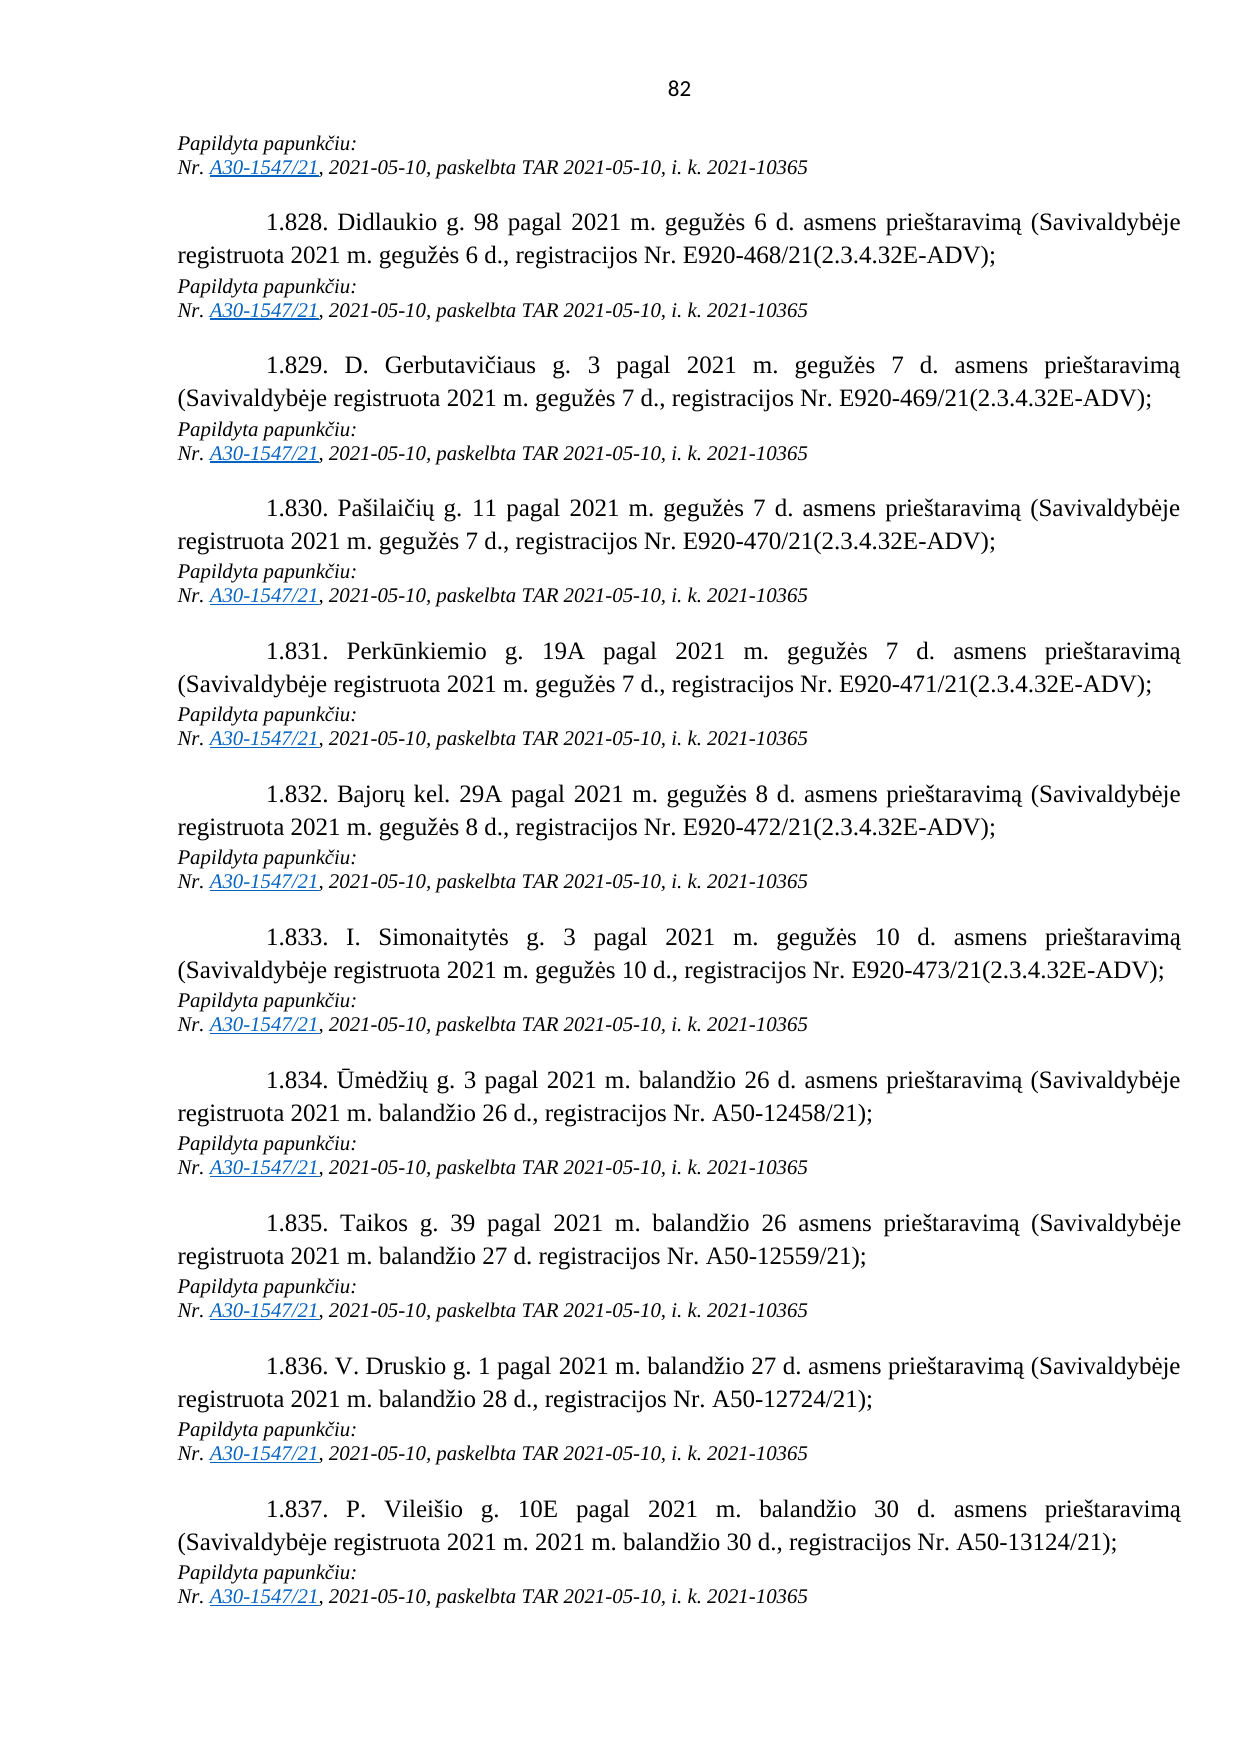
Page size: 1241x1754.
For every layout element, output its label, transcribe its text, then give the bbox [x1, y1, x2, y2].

text Nr. A30-1547/21, 2021-05-10, paskelbta TAR 2021-05-10, i. k. 2021-10365 [177, 1012, 1181, 1036]
text Papildyta papunkčiu: [177, 702, 1181, 726]
text Nr. A30-1547/21, 2021-05-10, paskelbta TAR 2021-05-10, i. k. 2021-10365 [177, 583, 1181, 607]
text Nr. A30-1547/21, 2021-05-10, paskelbta TAR 2021-05-10, i. k. 2021-10365 [177, 1155, 1181, 1179]
text 1.828. Didlaukio g. 98 pagal 2021 m. gegužės 6 d. asmens prieštaravimą (Savivaldybėje registruota 2021 m. gegužės 6 d., registracijos Nr. E920-468/21(2.3.4.32E-ADV); [177, 207, 1181, 269]
text 1.831. Perkūnkiemio g. 19A pagal 2021 m. gegužės 7 d. asmens prieštaravimą (Savivaldybėje registruota 2021 m. gegužės 7 d., registracijos Nr. E920-471/21(2.3.4.32E-ADV); [177, 636, 1181, 698]
text 1.833. I. Simonaitytės g. 3 pagal 2021 m. gegužės 10 d. asmens prieštaravimą (Savivaldybėje registruota 2021 m. gegužės 10 d., registracijos Nr. E920-473/21(2.3.4.32E-ADV); [177, 922, 1181, 984]
text Papildyta papunkčiu: [177, 845, 1181, 869]
text Papildyta papunkčiu: [177, 988, 1181, 1012]
text Nr. A30-1547/21, 2021-05-10, paskelbta TAR 2021-05-10, i. k. 2021-10365 [177, 869, 1181, 893]
text 1.837. P. Vileišio g. 10E pagal 2021 m. balandžio 30 d. asmens prieštaravimą (Savivaldybėje registruota 2021 m. 2021 m. balandžio 30 d., registracijos Nr. A50-13124/21); [177, 1494, 1181, 1556]
text Papildyta papunkčiu: [177, 1560, 1181, 1584]
text Papildyta papunkčiu: [177, 559, 1181, 583]
text Nr. A30-1547/21, 2021-05-10, paskelbta TAR 2021-05-10, i. k. 2021-10365 [177, 726, 1181, 750]
text Papildyta papunkčiu: [177, 1131, 1181, 1155]
text Papildyta papunkčiu: [177, 131, 1181, 155]
text 1.829. D. Gerbutavičiaus g. 3 pagal 2021 m. gegužės 7 d. asmens prieštaravimą (Savivaldybėje registruota 2021 m. gegužės 7 d., registracijos Nr. E920-469/21(2.3.4.32E-ADV); [177, 350, 1181, 412]
text 1.834. Ūmėdžių g. 3 pagal 2021 m. balandžio 26 d. asmens prieštaravimą (Savivaldybėje registruota 2021 m. balandžio 26 d., registracijos Nr. A50-12458/21); [177, 1065, 1181, 1127]
text Papildyta papunkčiu: [177, 1417, 1181, 1441]
text Nr. A30-1547/21, 2021-05-10, paskelbta TAR 2021-05-10, i. k. 2021-10365 [177, 298, 1181, 322]
text Nr. A30-1547/21, 2021-05-10, paskelbta TAR 2021-05-10, i. k. 2021-10365 [177, 1584, 1181, 1608]
text 1.836. V. Druskio g. 1 pagal 2021 m. balandžio 27 d. asmens prieštaravimą (Savivaldybėje registruota 2021 m. balandžio 28 d., registracijos Nr. A50-12724/21); [177, 1351, 1181, 1413]
text 1.835. Taikos g. 39 pagal 2021 m. balandžio 26 asmens prieštaravimą (Savivaldybėje registruota 2021 m. balandžio 27 d. registracijos Nr. A50-12559/21); [177, 1208, 1181, 1270]
text Papildyta papunkčiu: [177, 1274, 1181, 1298]
text Nr. A30-1547/21, 2021-05-10, paskelbta TAR 2021-05-10, i. k. 2021-10365 [177, 155, 1181, 179]
text Nr. A30-1547/21, 2021-05-10, paskelbta TAR 2021-05-10, i. k. 2021-10365 [177, 1298, 1181, 1322]
text Nr. A30-1547/21, 2021-05-10, paskelbta TAR 2021-05-10, i. k. 2021-10365 [177, 1441, 1181, 1465]
text Nr. A30-1547/21, 2021-05-10, paskelbta TAR 2021-05-10, i. k. 2021-10365 [177, 441, 1181, 464]
text Papildyta papunkčiu: [177, 416, 1181, 441]
text Papildyta papunkčiu: [177, 273, 1181, 298]
text 1.830. Pašilaičių g. 11 pagal 2021 m. gegužės 7 d. asmens prieštaravimą (Savivaldybėje registruota 2021 m. gegužės 7 d., registracijos Nr. E920-470/21(2.3.4.32E-ADV); [177, 493, 1181, 555]
text 1.832. Bajorų kel. 29A pagal 2021 m. gegužės 8 d. asmens prieštaravimą (Savivaldybėje registruota 2021 m. gegužės 8 d., registracijos Nr. E920-472/21(2.3.4.32E-ADV); [177, 779, 1181, 841]
